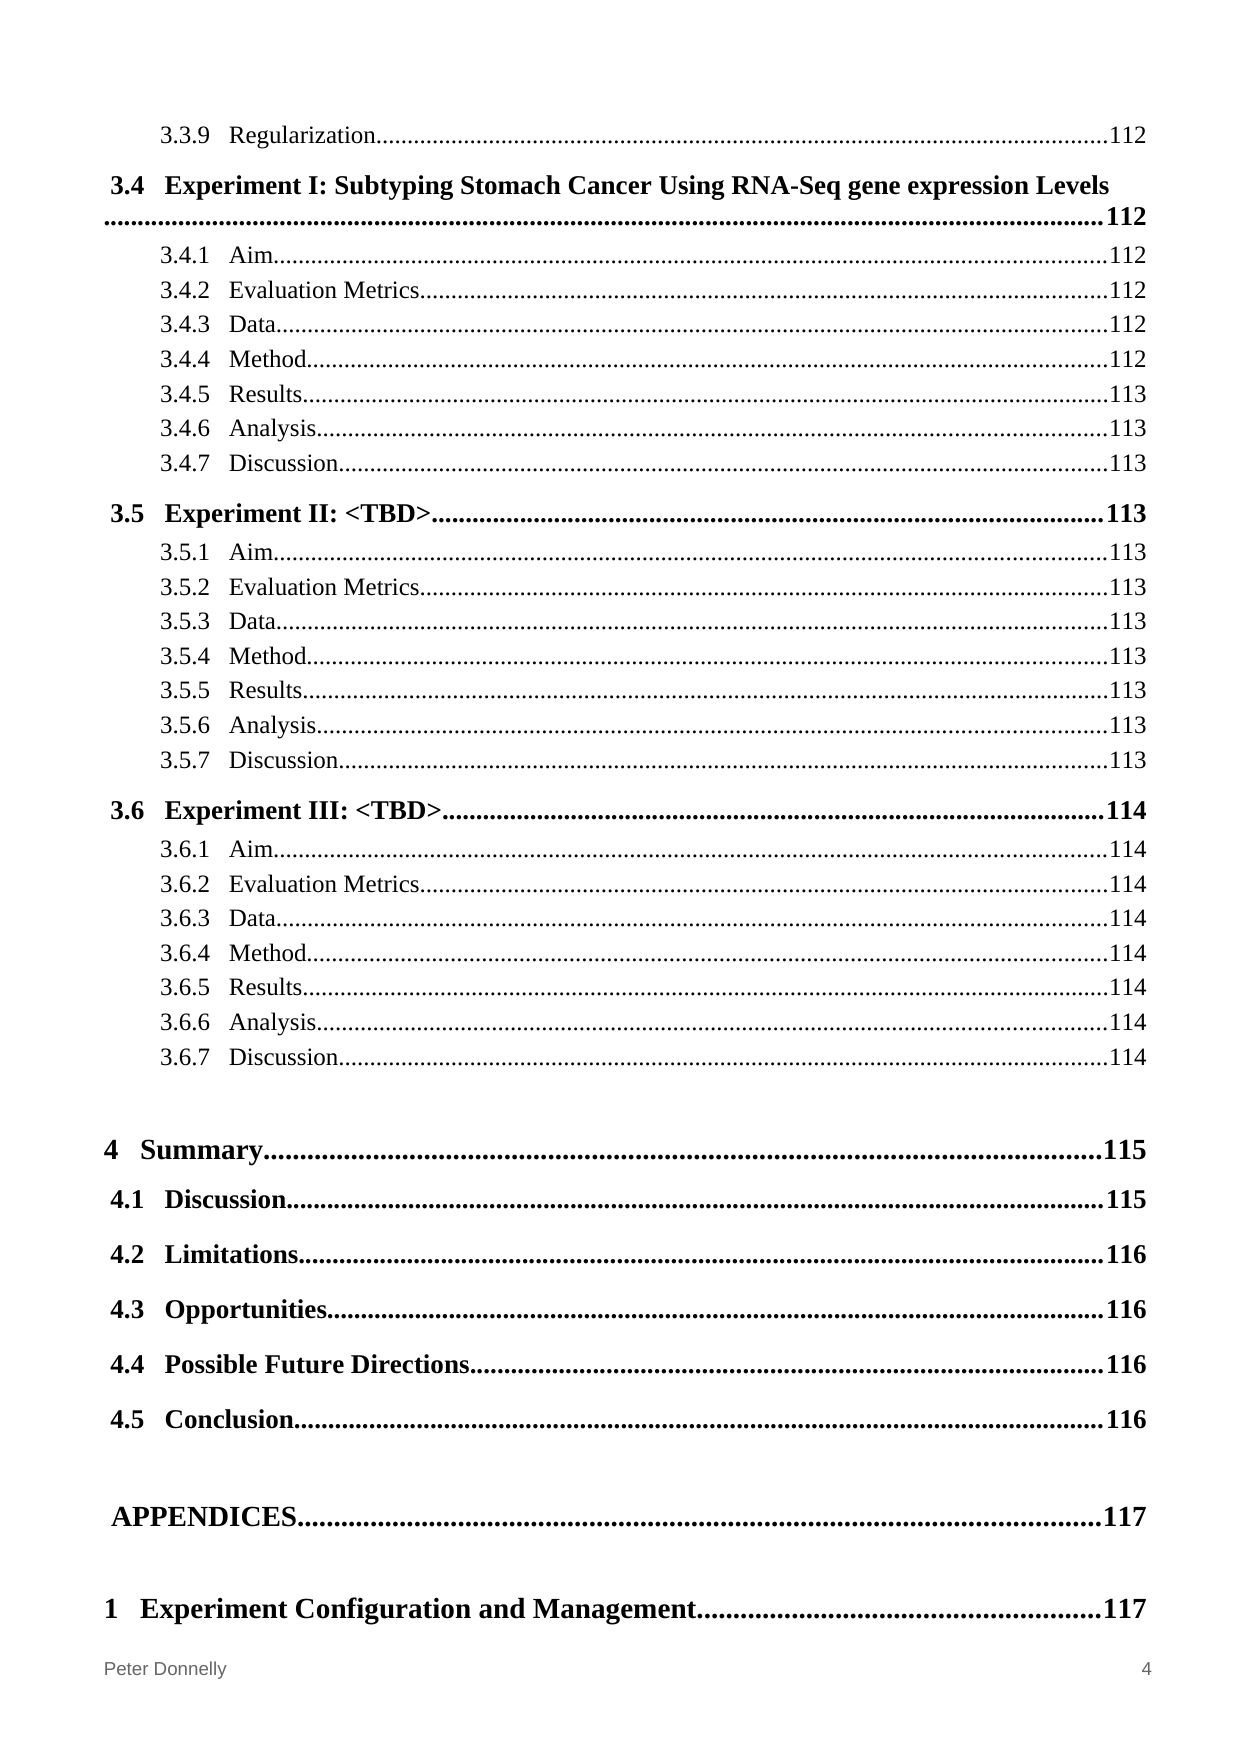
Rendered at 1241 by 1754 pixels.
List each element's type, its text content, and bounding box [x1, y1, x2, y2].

text 3.5.5 Results 113 [154, 676, 1146, 704]
text 4.5 Conclusion 116 [103, 1403, 1146, 1434]
text 3.5.7 Discussion 113 [154, 745, 1146, 773]
text 3.4.7 Discussion 113 [154, 448, 1146, 477]
text 4.3 Opportunities 116 [103, 1293, 1146, 1324]
text 3.4.4 Method 112 [154, 344, 1146, 373]
text 3.4.1 Aim 112 [154, 240, 1146, 269]
text 3.6.7 Discussion 114 [154, 1042, 1146, 1070]
text 3.4.2 Evaluation Metrics 112 [154, 275, 1146, 304]
text 3.6.5 Results 114 [154, 972, 1146, 1001]
text 3.5.1 Aim 113 [154, 537, 1146, 566]
text 3.6 Experiment III: <TBD> 114 [103, 794, 1146, 825]
text 3.4.5 Results 113 [154, 379, 1146, 407]
text 4.2 Limitations 116 [103, 1238, 1146, 1269]
text 3.5.6 Analysis 113 [154, 710, 1146, 739]
text 3.5 Experiment II: <TBD> 113 [103, 497, 1146, 528]
text APPENDICES 117 [103, 1499, 1146, 1532]
text 3.6.4 Method 114 [154, 938, 1146, 967]
text 3.3.9 Regularization 112 [154, 120, 1146, 148]
text 3.6.3 Data 114 [154, 903, 1146, 932]
text 3.6.2 Evaluation Metrics 114 [154, 869, 1146, 897]
text 3.5.3 Data 113 [154, 606, 1146, 635]
text 3.4 Experiment I: Subtyping Stomach Cancer Using RNA-Seq gene expression Levels 112 [103, 169, 1146, 231]
text 4.4 Possible Future Directions 116 [103, 1348, 1146, 1379]
text 1 Experiment Configuration and Management 117 [103, 1591, 1146, 1625]
text 3.5.4 Method 113 [154, 641, 1146, 670]
text 3.6.6 Analysis 114 [154, 1007, 1146, 1036]
text 3.6.1 Aim 114 [154, 834, 1146, 863]
text 3.5.2 Evaluation Metrics 113 [154, 572, 1146, 601]
text 3.4.3 Data 112 [154, 309, 1146, 338]
text 4 Summary 115 [103, 1132, 1146, 1166]
text 4.1 Discussion 115 [103, 1183, 1146, 1215]
text 3.4.6 Analysis 113 [154, 413, 1146, 442]
